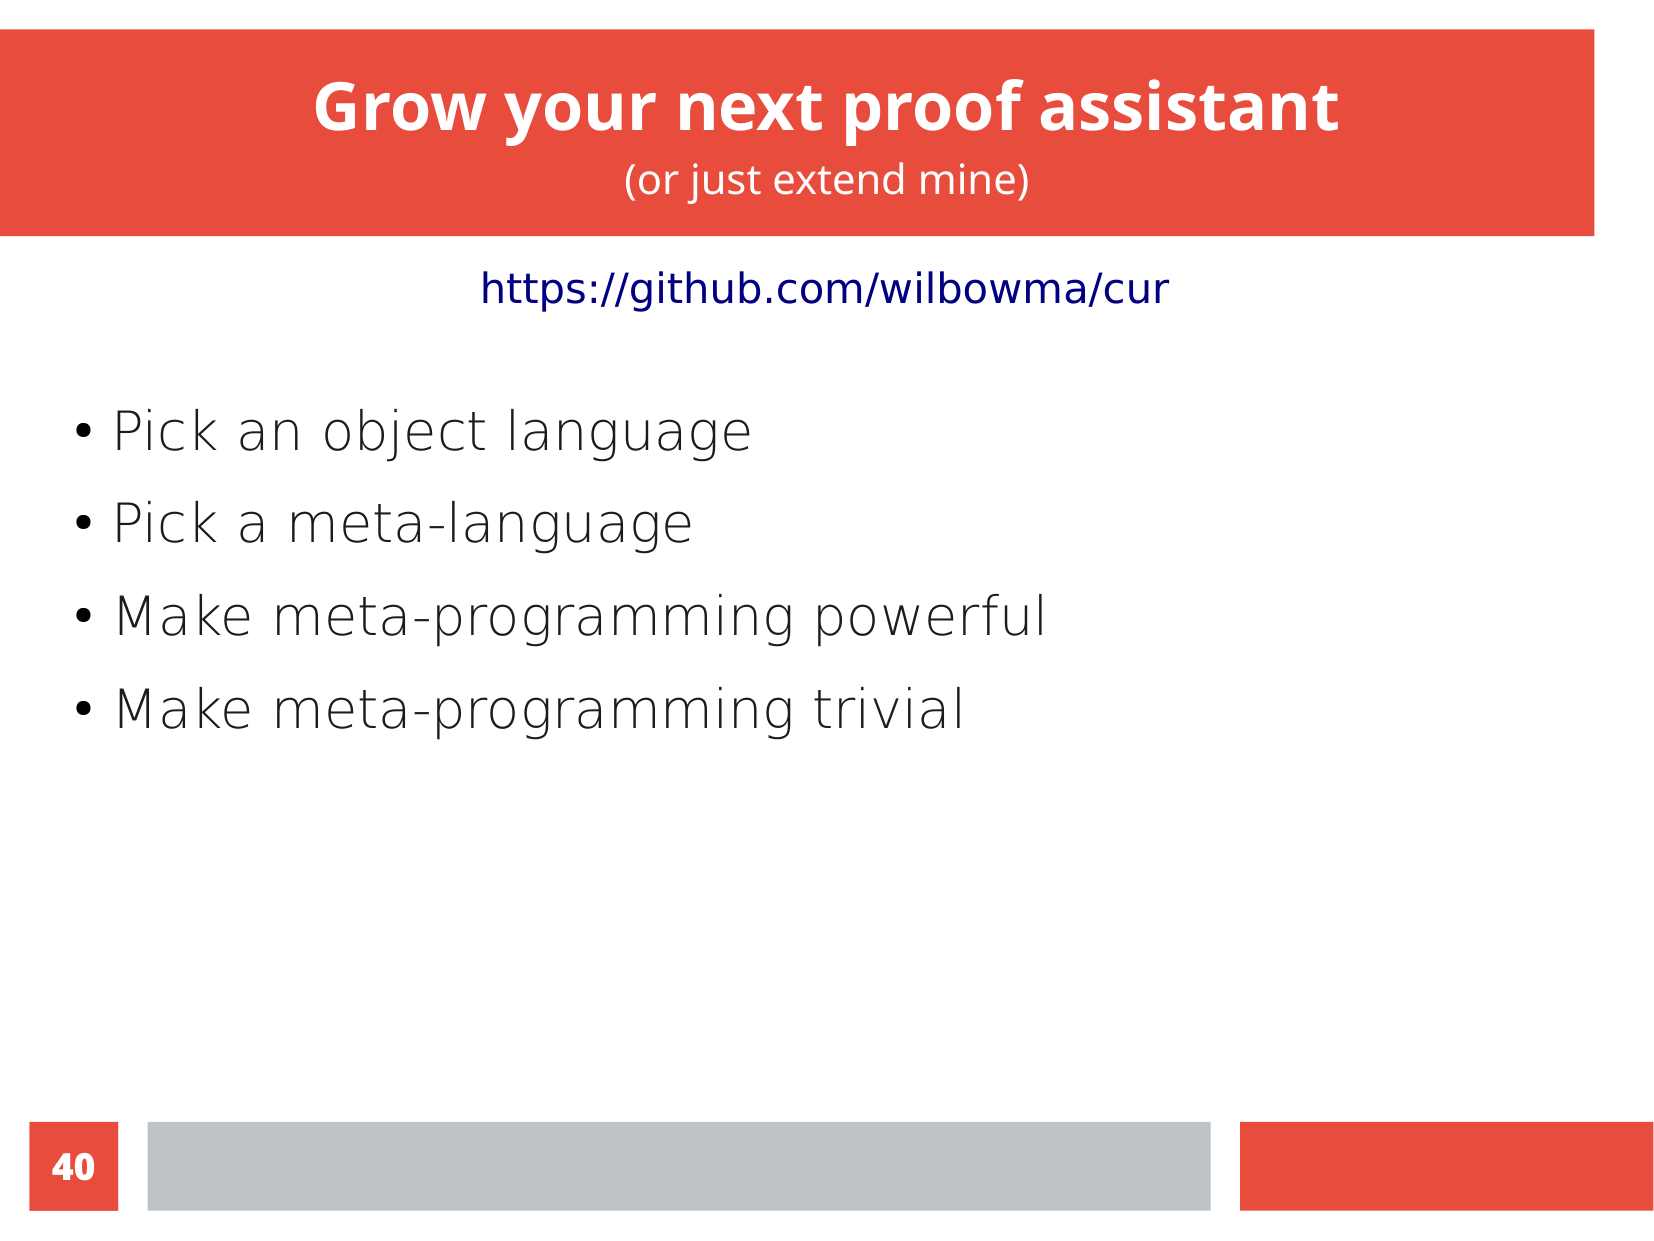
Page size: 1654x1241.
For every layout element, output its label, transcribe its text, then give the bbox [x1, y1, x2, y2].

list Pick an object language Pick a meta-language Make meta-programming powerful Make meta-programming trivial [59, 324, 1066, 1093]
title Grow your next proof assistant (or just extend mine) [59, 59, 1595, 207]
text_box https://github.com/wilbowma/cur [465, 257, 1186, 322]
